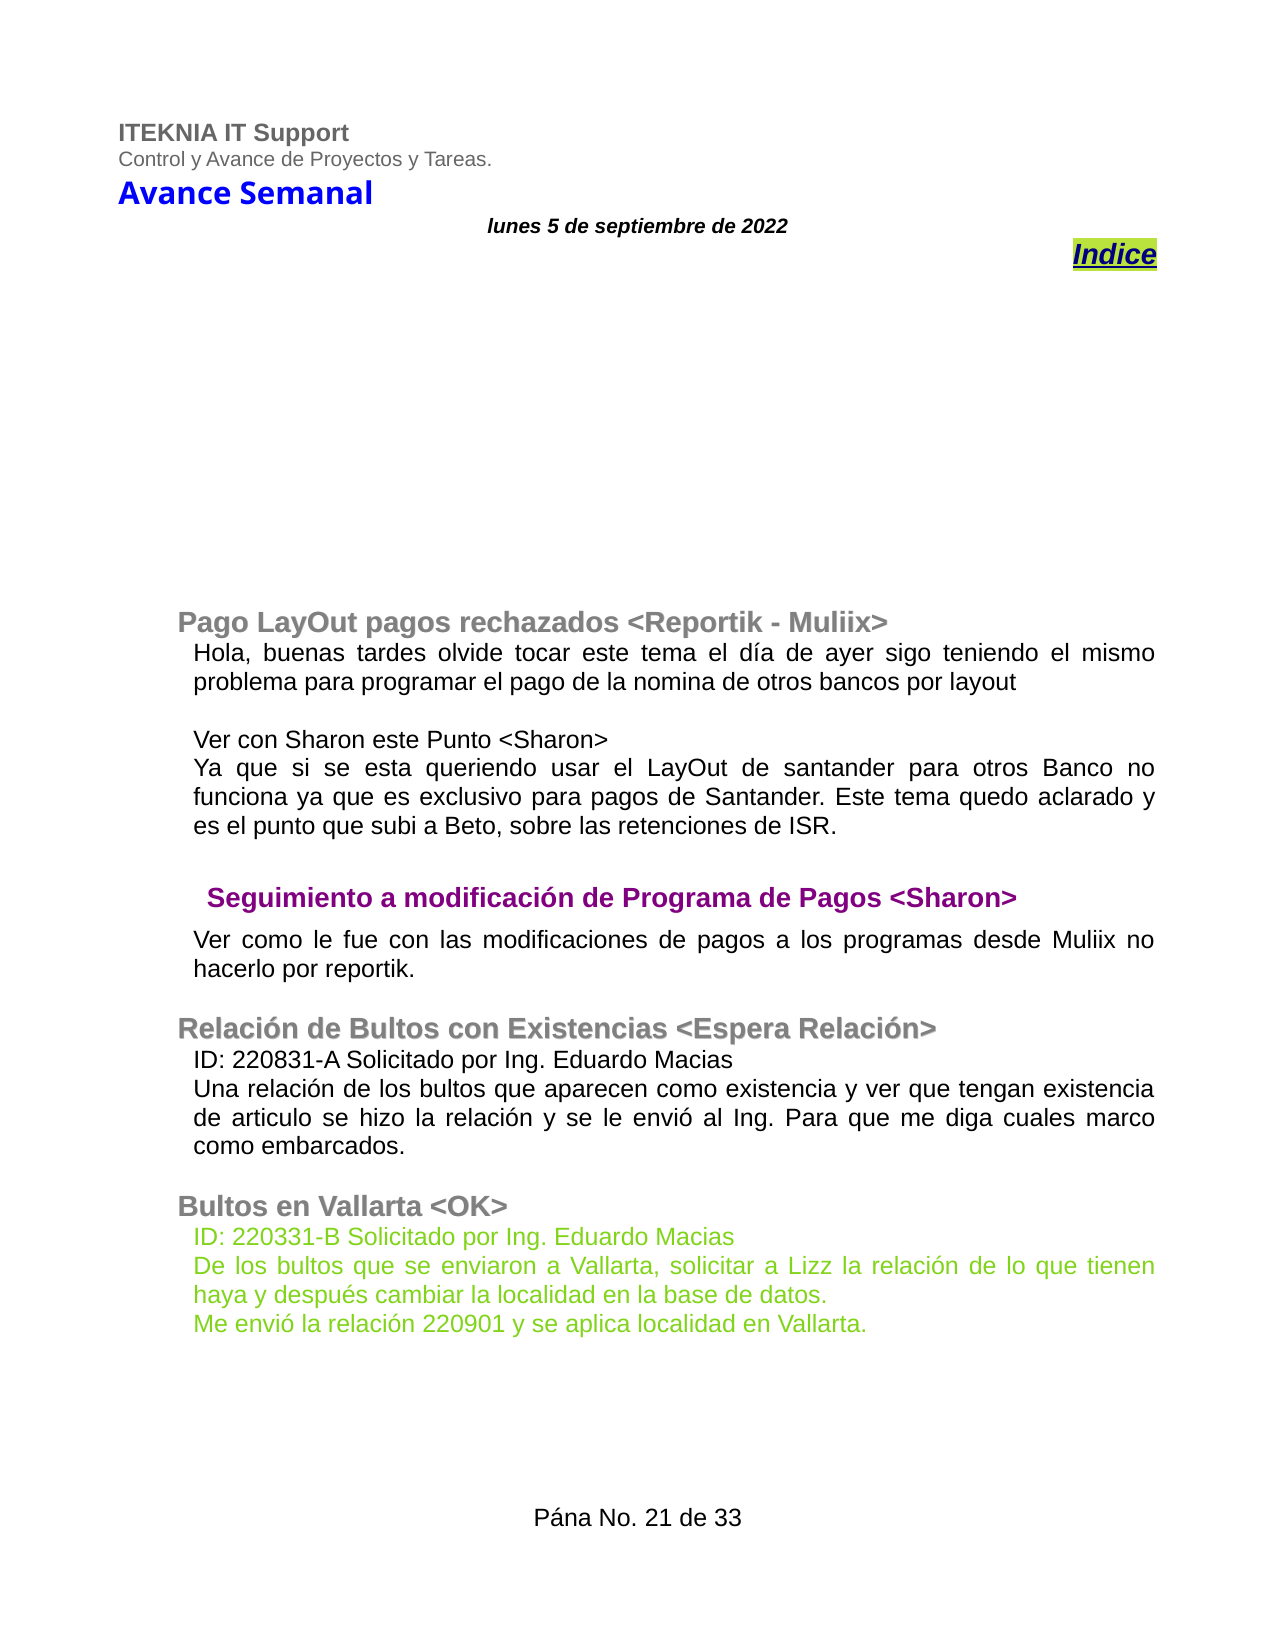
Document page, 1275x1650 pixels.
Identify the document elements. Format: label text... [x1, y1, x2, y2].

text Ver con Sharon este Punto <Sharon> [193, 725, 1157, 753]
text Me envió la relación 220901 y se aplica localidad en Vallarta. [193, 1309, 1157, 1337]
text Hola, buenas tardes olvide tocar este tema el día de ayer sigo teniendo el mismo problema para programar el pago de la nomina de otros bancos por layout [193, 638, 1157, 696]
subtitle Relación de Bultos con Existencias <Espera Relación> [177, 1012, 1157, 1045]
subtitle Seguimiento a modificación de Programa de Pagos <Sharon> [207, 881, 1157, 913]
text Una relación de los bultos que aparecen como existencia y ver que tengan existencia de articulo se hizo la relación y se le envió al Ing. Para que me diga cuales marco como embarcados. [193, 1074, 1157, 1160]
text ID: 220331-B Solicitado por Ing. Eduardo Macias [193, 1222, 1157, 1251]
text ID: 220831-A Solicitado por Ing. Eduardo Macias [193, 1045, 1157, 1074]
text Ya que si se esta queriendo usar el LayOut de santander para otros Banco no funciona ya que es exclusivo para pagos de Santander. Este tema quedo aclarado y es el punto que subi a Beto, sobre las retenciones de ISR. [193, 753, 1157, 840]
text De los bultos que se enviaron a Vallarta, solicitar a Lizz la relación de lo que tienen haya y después cambiar la localidad en la base de datos. [193, 1251, 1157, 1309]
subtitle Bultos en Vallarta <OK> [177, 1189, 1157, 1222]
subtitle Pago LayOut pagos rechazados <Reportik - Muliix> [177, 605, 1157, 638]
text Ver como le fue con las modificaciones de pagos a los programas desde Muliix no hacerlo por reportik. [193, 925, 1157, 983]
